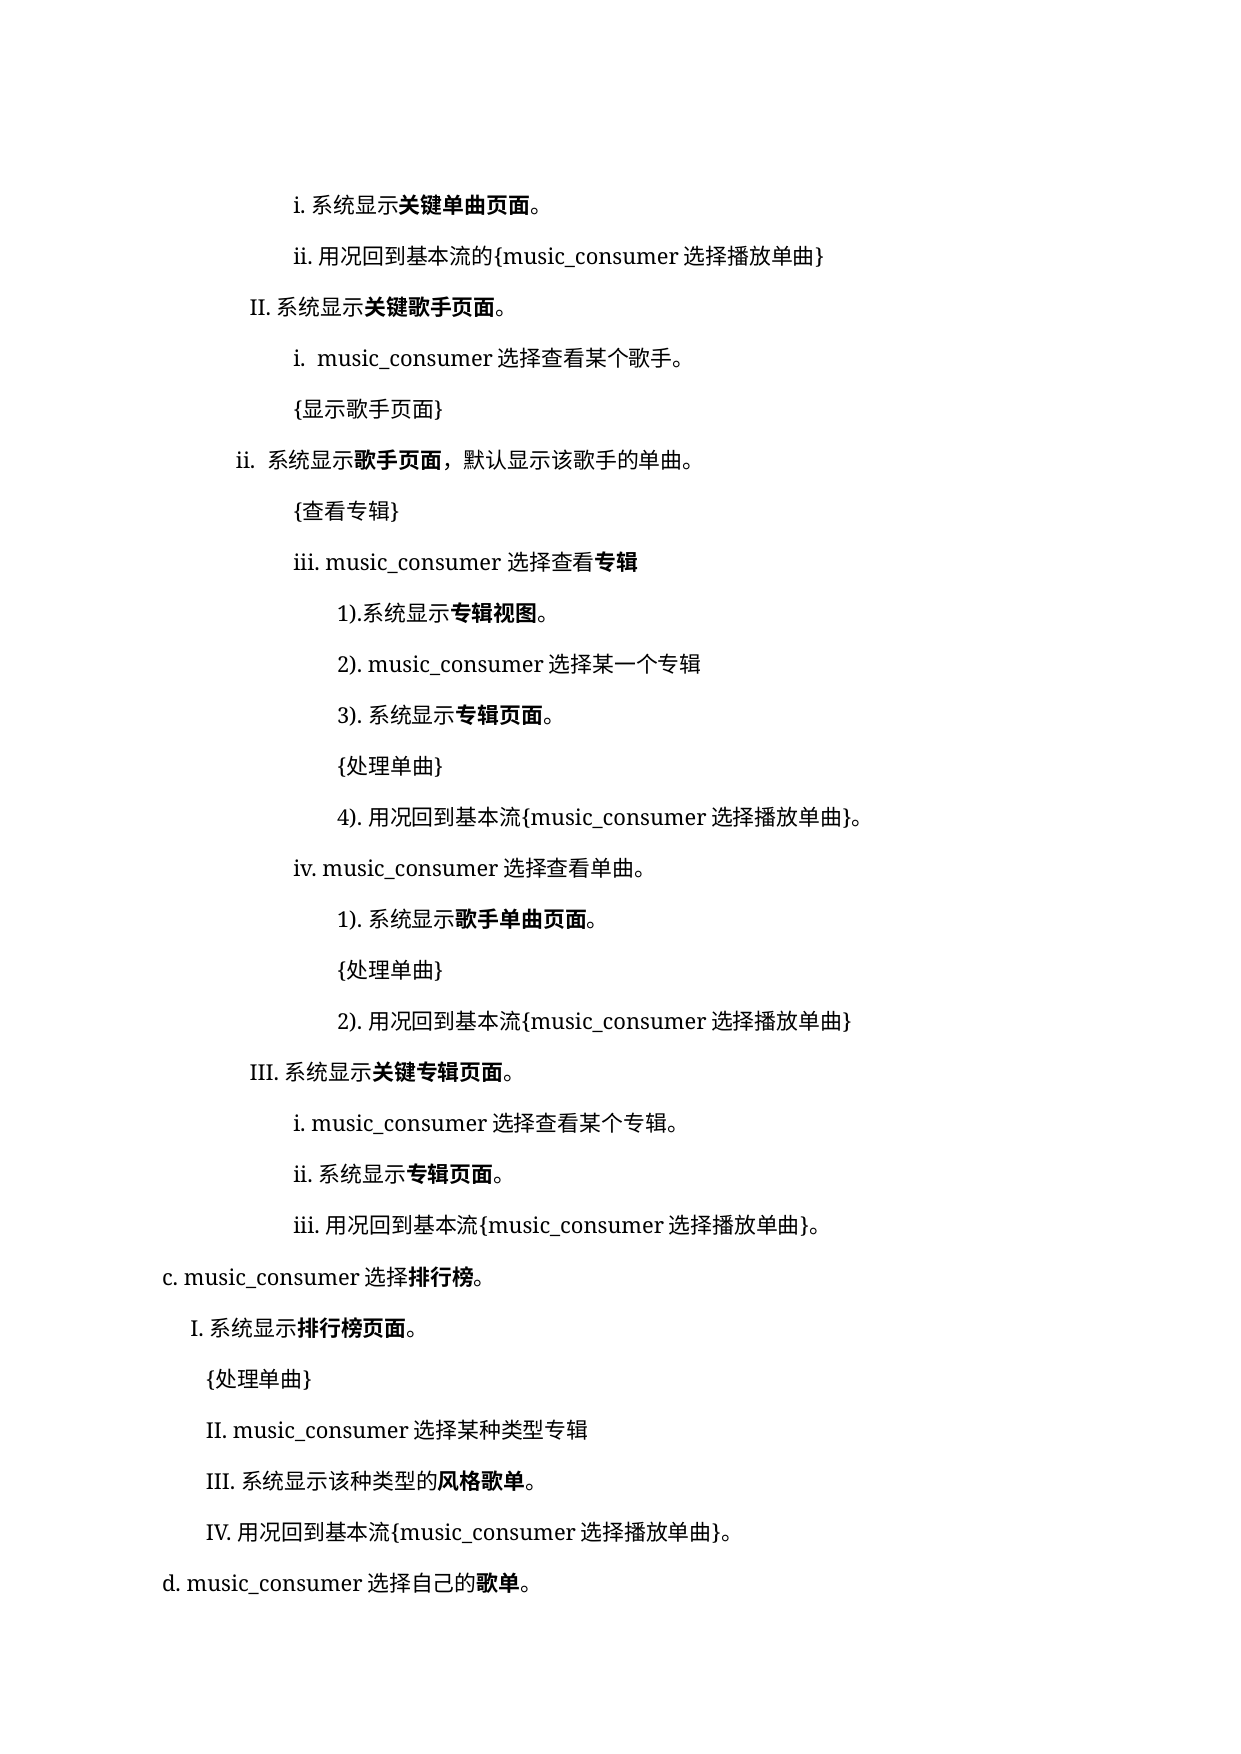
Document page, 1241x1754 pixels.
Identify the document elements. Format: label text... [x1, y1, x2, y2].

text III. 系统显示关键专辑页面。 [118, 1055, 1122, 1087]
text ii. 系统显示歌手页面，默认显示该歌手的单曲。 [118, 443, 1122, 474]
text d. music_consumer选择自己的歌单。 [118, 1566, 1122, 1597]
text ii. 系统显示专辑页面。 [118, 1157, 1122, 1189]
text 1). 系统显示歌手单曲页面。 [118, 902, 1122, 934]
text {显示歌手页面} [118, 392, 1122, 423]
text II. 系统显示关键歌手页面。 [118, 290, 1122, 321]
text i. 系统显示关键单曲页面。 [118, 188, 1122, 219]
text iv. music_consumer选择查看单曲。 [118, 851, 1122, 883]
text IV. 用况回到基本流{music_consumer选择播放单曲}。 [118, 1515, 1122, 1546]
text iii. 用况回到基本流{music_consumer选择播放单曲}。 [118, 1208, 1122, 1240]
text 4). 用况回到基本流{music_consumer选择播放单曲}。 [118, 800, 1122, 832]
text {处理单曲} [118, 1362, 1122, 1393]
text ii. 用况回到基本流的{music_consumer选择播放单曲} [118, 239, 1122, 270]
text i. music_consumer选择查看某个歌手。 [118, 341, 1122, 372]
text III. 系统显示该种类型的风格歌单。 [118, 1464, 1122, 1495]
text 3). 系统显示专辑页面。 [118, 698, 1122, 730]
text {处理单曲} [118, 953, 1122, 985]
text {查看专辑} [118, 494, 1122, 526]
text iii. music_consumer 选择查看专辑 [118, 545, 1122, 577]
text 2). music_consumer选择某一个专辑 [118, 647, 1122, 679]
text II. music_consumer选择某种类型专辑 [118, 1413, 1122, 1444]
text I. 系统显示排行榜页面。 [118, 1311, 1122, 1342]
text c. music_consumer选择排行榜。 [118, 1259, 1122, 1291]
text 2). 用况回到基本流{music_consumer选择播放单曲} [118, 1004, 1122, 1036]
text {处理单曲} [118, 749, 1122, 781]
text i. music_consumer选择查看某个专辑。 [118, 1106, 1122, 1138]
text 1).系统显示专辑视图。 [118, 596, 1122, 628]
